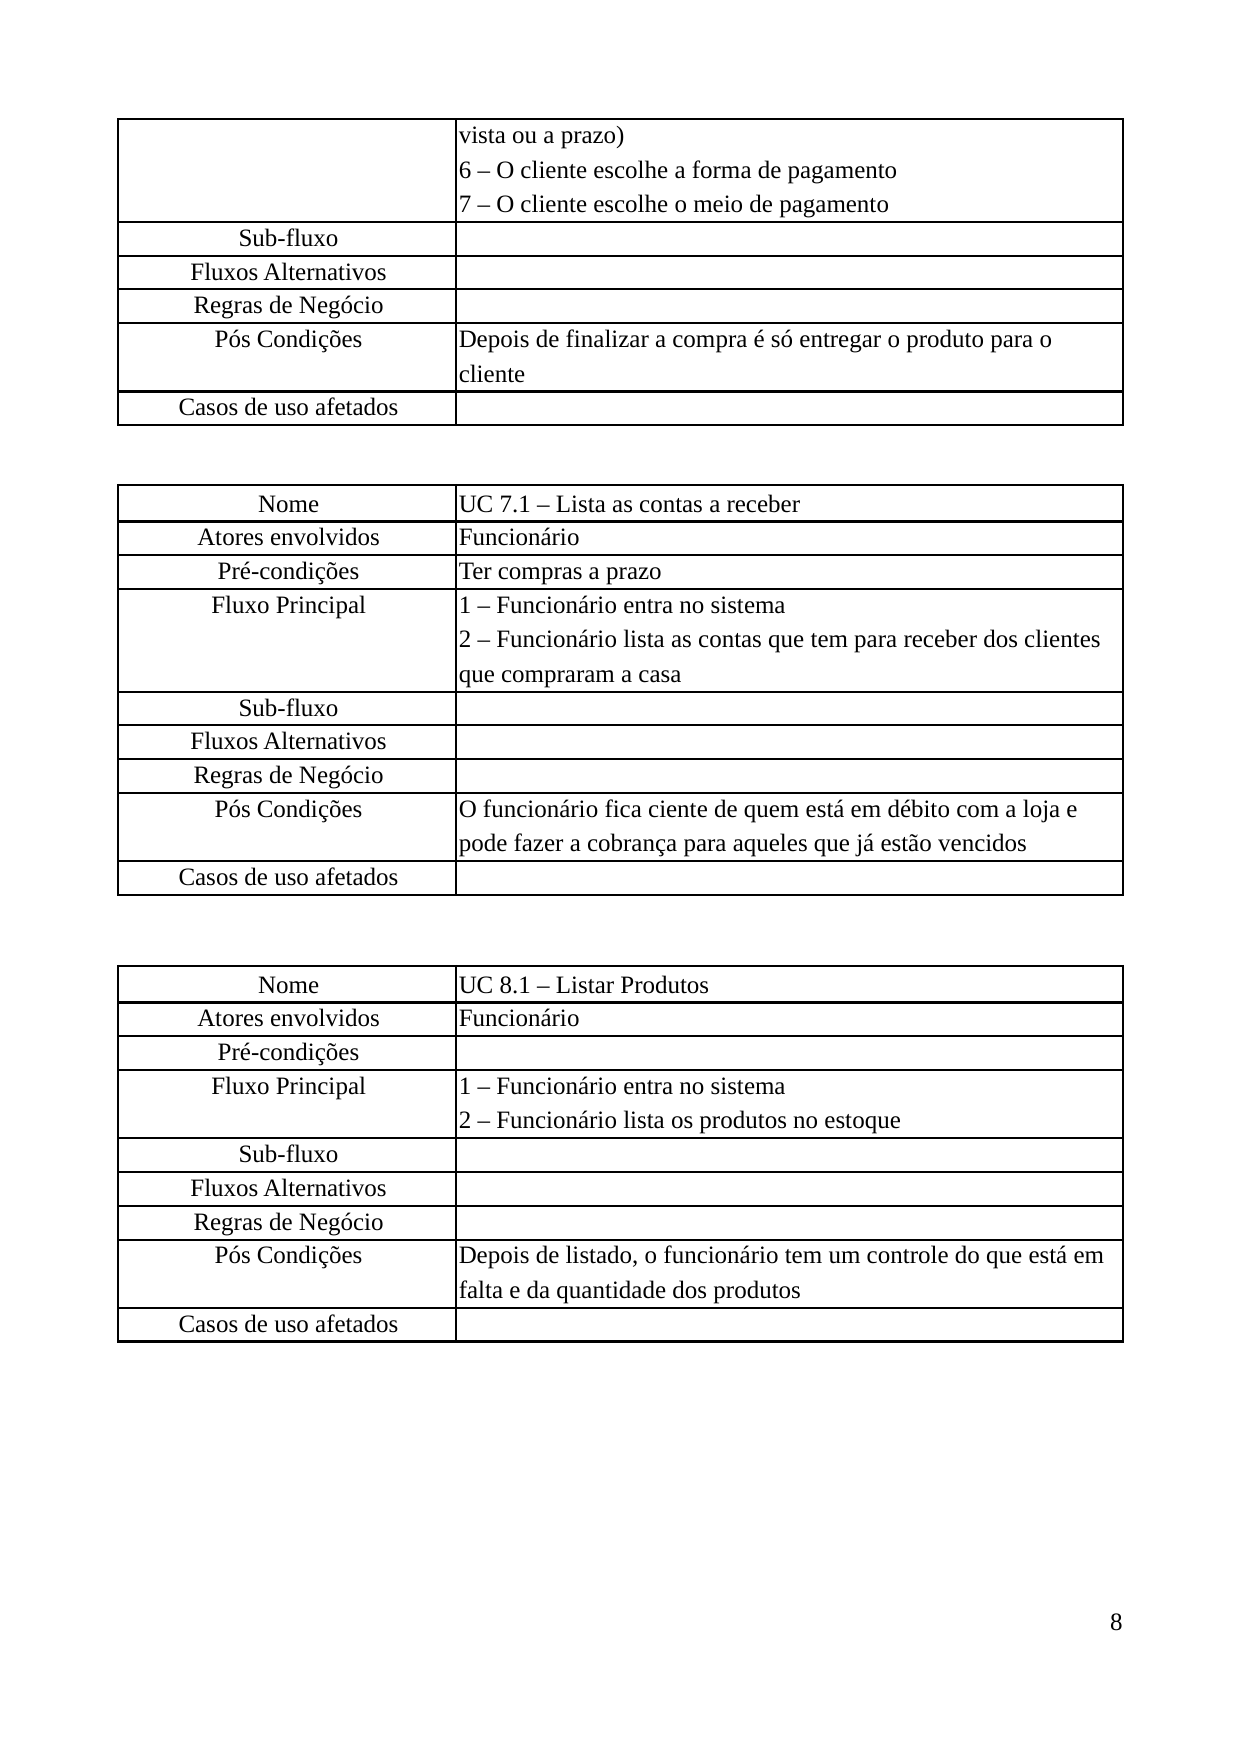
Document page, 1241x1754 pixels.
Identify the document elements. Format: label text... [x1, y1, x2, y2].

table_cell [457, 223, 1122, 254]
table_cell 1 – Funcionário entra no sistema 2 – Funcionário lista os produtos no estoque [457, 1071, 1122, 1137]
table_cell 1 – Funcionário entra no sistema 2 – Funcionário lista as contas que tem para receber dos clientes que compraram a casa [457, 590, 1122, 691]
table_cell Funcionário [457, 523, 1122, 554]
table_cell Pós Condições [119, 324, 455, 390]
table_cell Fluxos Alternativos [119, 726, 455, 758]
table_cell Casos de uso afetados [119, 862, 455, 894]
table_cell O funcionário fica ciente de quem está em débito com a loja e pode fazer a cobrança para aqueles que já estão vencidos [457, 794, 1122, 860]
table_cell [457, 1139, 1122, 1171]
table_header Nome [119, 486, 455, 520]
table_cell [457, 1207, 1122, 1238]
table_cell [457, 290, 1122, 322]
table_cell Pré-condições [119, 556, 455, 588]
table_cell [457, 393, 1122, 424]
table_cell Sub-fluxo [119, 223, 455, 254]
table_cell Pós Condições [119, 794, 455, 860]
table_cell Casos de uso afetados [119, 1309, 455, 1340]
table_cell Casos de uso afetados [119, 393, 455, 424]
table_cell [457, 693, 1122, 724]
table_cell [457, 1309, 1122, 1340]
table_cell [457, 862, 1122, 894]
table_cell [457, 1173, 1122, 1205]
table_header Nome [119, 967, 455, 1001]
table_cell Funcionário [457, 1004, 1122, 1035]
table_cell Sub-fluxo [119, 1139, 455, 1171]
table_cell Regras de Negócio [119, 760, 455, 792]
table_cell Depois de listado, o funcionário tem um controle do que está em falta e da quantidade dos produtos [457, 1241, 1122, 1307]
table_cell Fluxos Alternativos [119, 1173, 455, 1205]
table_cell Atores envolvidos [119, 1004, 455, 1035]
table_cell Pós Condições [119, 1241, 455, 1307]
table_header UC 7.1 – Lista as contas a receber [457, 486, 1122, 520]
table_cell [457, 760, 1122, 792]
table_cell [457, 1037, 1122, 1069]
table_cell Ter compras a prazo [457, 556, 1122, 588]
table_cell Regras de Negócio [119, 290, 455, 322]
table_cell Pré-condições [119, 1037, 455, 1069]
table_header UC 8.1 – Listar Produtos [457, 967, 1122, 1001]
table_cell vista ou a prazo) 6 – O cliente escolhe a forma de pagamento 7 – O cliente escolhe o meio de pagamento [457, 120, 1122, 221]
table_cell Sub-fluxo [119, 693, 455, 724]
table_cell Fluxo Principal [119, 590, 455, 691]
table_cell Fluxos Alternativos [119, 257, 455, 288]
table_cell Regras de Negócio [119, 1207, 455, 1238]
table_cell Depois de finalizar a compra é só entregar o produto para o cliente [457, 324, 1122, 390]
table_cell [457, 726, 1122, 758]
table_cell Atores envolvidos [119, 523, 455, 554]
table_cell Fluxo Principal [119, 1071, 455, 1137]
table_cell [119, 120, 455, 221]
table_cell [457, 257, 1122, 288]
